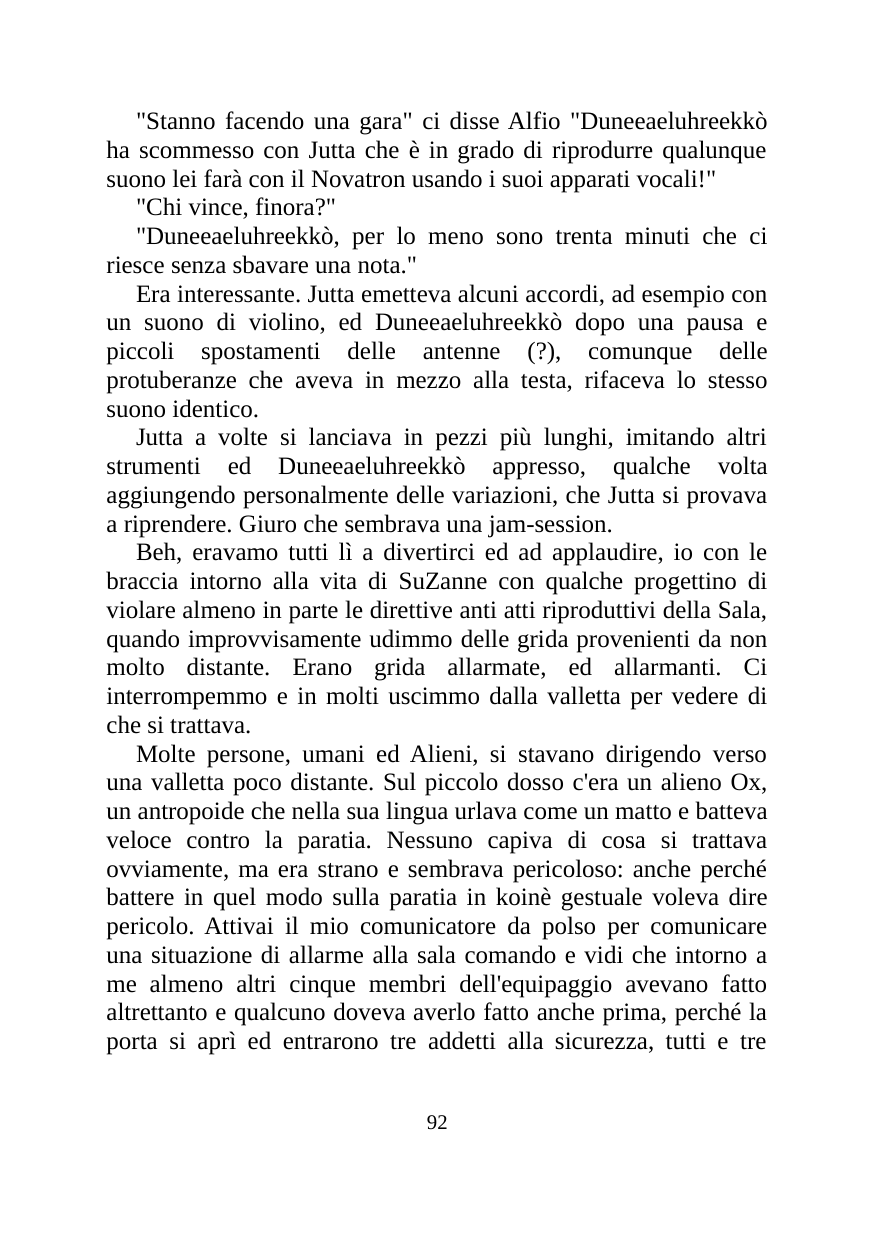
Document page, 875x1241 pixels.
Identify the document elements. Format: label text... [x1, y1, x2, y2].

text Beh, eravamo tutti lì a divertirci ed ad applaudire, io con le braccia intorno alla vita di SuZanne con qualche progettino di violare almeno in parte le direttive anti atti riproduttivi della Sala, quando improvvisamente udimmo delle grida provenienti da non molto distante. Erano grida allarmate, ed allarmanti. Ci interrompemmo e in molti uscimmo dalla valletta per vedere di che si trattava. [106, 537, 768, 739]
text Jutta a volte si lanciava in pezzi più lunghi, imitando altri strumenti ed Duneeaeluhreekkò appresso, qualche volta aggiungendo personalmente delle variazioni, che Jutta si provava a riprendere. Giuro che sembrava una jam-session. [106, 422, 768, 537]
text Era interessante. Jutta emetteva alcuni accordi, ad esempio con un suono di violino, ed Duneeaeluhreekkò dopo una pausa e piccoli spostamenti delle antenne (?), comunque delle protuberanze che aveva in mezzo alla testa, rifaceva lo stesso suono identico. [106, 279, 768, 422]
text Molte persone, umani ed Alieni, si stavano dirigendo verso una valletta poco distante. Sul piccolo dosso c'era un alieno Ox, un antropoide che nella sua lingua urlava come un matto e batteva veloce contro la paratia. Nessuno capiva di cosa si trattava ovviamente, ma era strano e sembrava pericoloso: anche perché battere in quel modo sulla paratia in koinè gestuale voleva dire pericolo. Attivai il mio comunicatore da polso per comunicare una situazione di allarme alla sala comando e vidi che intorno a me almeno altri cinque membri dell'equipaggio avevano fatto altrettanto e qualcuno doveva averlo fatto anche prima, perché la porta si aprì ed entrarono tre addetti alla sicurezza, tutti e tre [106, 739, 768, 1055]
text "Stanno facendo una gara" ci disse Alfio "Duneeaeluhreekkò ha scommesso con Jutta che è in grado di riprodurre qualunque suono lei farà con il Novatron usando i suoi apparati vocali!" [106, 106, 768, 192]
text "Chi vince, finora?" [106, 192, 768, 221]
text "Duneeaeluhreekkò, per lo meno sono trenta minuti che ci riesce senza sbavare una nota." [106, 221, 768, 279]
